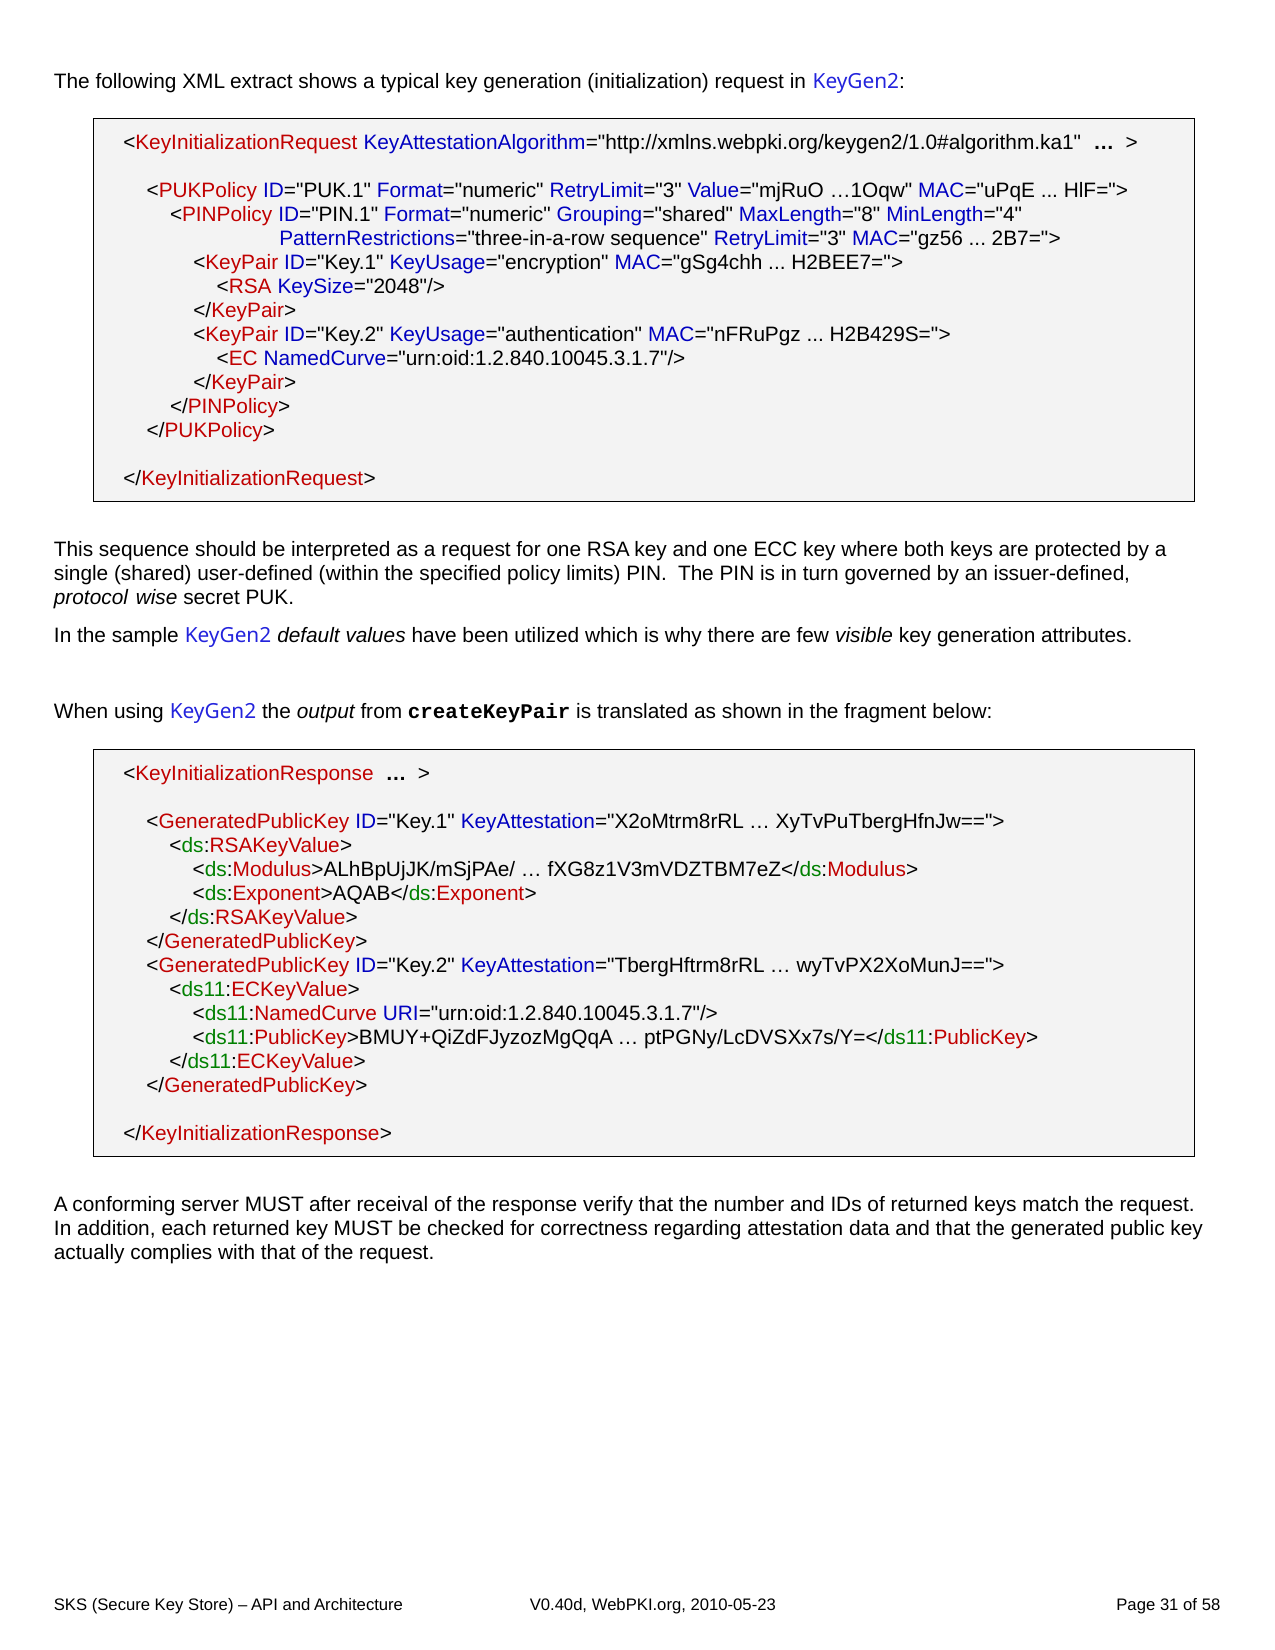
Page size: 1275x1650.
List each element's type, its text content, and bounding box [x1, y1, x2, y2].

text This sequence should be interpreted as a request for one RSA key and one ECC key where both keys are protected by a single (shared) user-defined (within the specified policy limits) PIN. The PIN is in turn governed by an issuer-defined, protocol wise secret PUK. [54, 537, 1221, 609]
text A conforming server MUST after receival of the response verify that the number and IDs of returned keys match the request. In addition, each returned key MUST be checked for correctness regarding attestation data and that the generated public key actually complies with that of the request. [54, 1192, 1221, 1264]
text When using KeyGen2 the output from createKeyPair is translated as shown in the fragment below: [54, 697, 1221, 749]
text In the sample KeyGen2 default values have been utilized which is why there are few visible key generation attributes. [54, 621, 1221, 649]
table_header <KeyInitializationResponse … > <GeneratedPublicKey ID="Key.1" KeyAttestation="X2oMtrm8rRL … XyTvPuTbergHfnJw=="> <ds:RSAKeyValue> <ds:Modulus>ALhBpUjJK/mSjPAe/ … fXG8z1V3mVDZTBM7eZ</ds:Modulus> <ds:Exponent>AQAB</ds:Exponent> </ds:RSAKeyValue> </GeneratedPublicKey> <GeneratedPublicKey ID="Key.2" KeyAttestation="TbergHftrm8rRL … wyTvPX2XoMunJ=="> <ds11:ECKeyValue> <ds11:NamedCurve URI="urn:oid:1.2.840.10045.3.1.7"/> <ds11:PublicKey>BMUY+QiZdFJyzozMgQqA … ptPGNy/LcDVSXx7s/Y=</ds11:PublicKey> </ds11:ECKeyValue> </GeneratedPublicKey> </KeyInitializationResponse> [94, 750, 1194, 1156]
text The following XML extract shows a typical key generation (initialization) request in KeyGen2: [54, 66, 1221, 118]
table_header <KeyInitializationRequest KeyAttestationAlgorithm="http://xmlns.webpki.org/keygen2/1.0#algorithm.ka1" … > <PUKPolicy ID="PUK.1" Format="numeric" RetryLimit="3" Value="mjRuO …1Oqw" MAC="uPqE ... HlF="> <PINPolicy ID="PIN.1" Format="numeric" Grouping="shared" MaxLength="8" MinLength="4" PatternRestrictions="three-in-a-row sequence" RetryLimit="3" MAC="gz56 ... 2B7="> <KeyPair ID="Key.1" KeyUsage="encryption" MAC="gSg4chh ... H2BEE7="> <RSA KeySize="2048"/> </KeyPair> <KeyPair ID="Key.2" KeyUsage="authentication" MAC="nFRuPgz ... H2B429S="> <EC NamedCurve="urn:oid:1.2.840.10045.3.1.7"/> </KeyPair> </PINPolicy> </PUKPolicy> </KeyInitializationRequest> [94, 119, 1194, 501]
